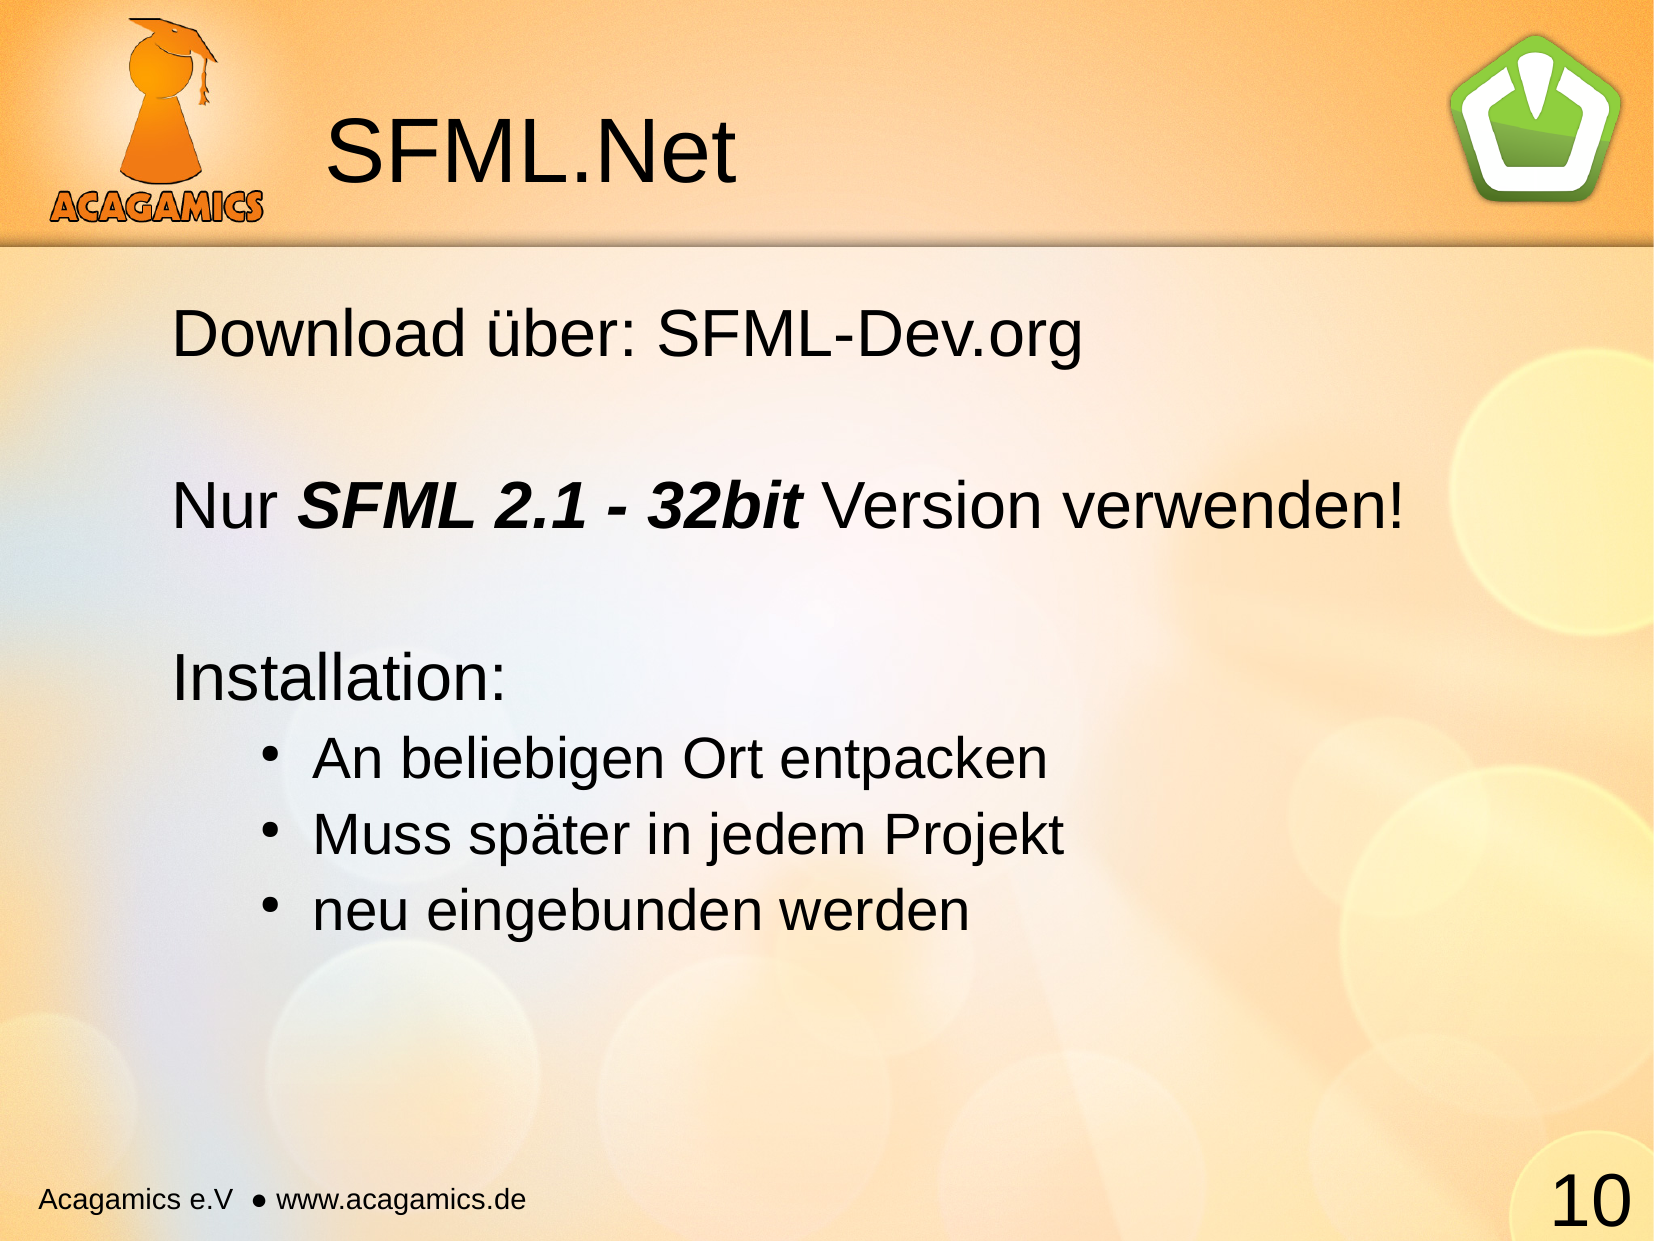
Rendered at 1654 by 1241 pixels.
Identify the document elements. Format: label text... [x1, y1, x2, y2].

picture [0, 0, 1654, 1241]
list Download über: SFML-Dev.org Nur SFML 2.1 - 32bit Version verwenden! Installation: An beliebigen Ort entpacken Muss später in jedem Projekt neu eingebunden werden [82, 290, 1571, 1109]
title SFML.Net [324, 76, 1571, 216]
text_box [1517, 1151, 1654, 1241]
